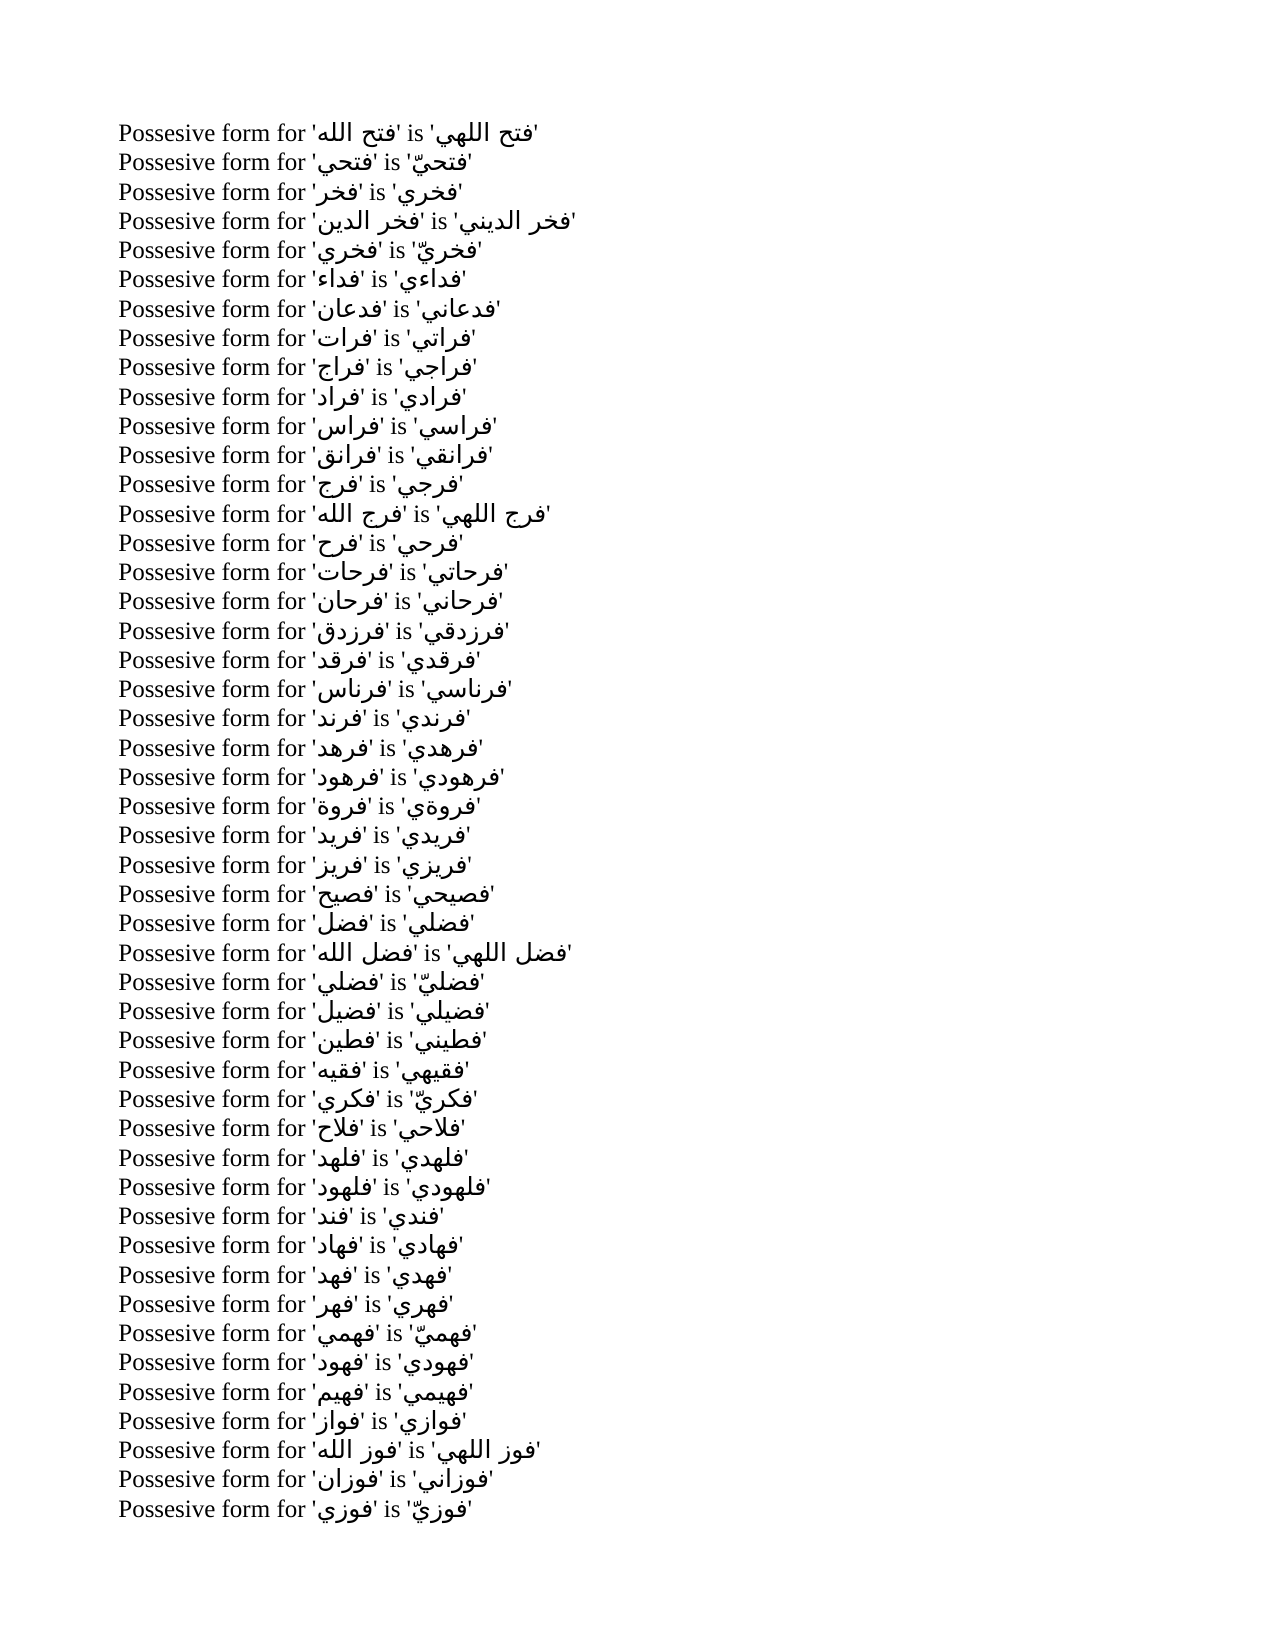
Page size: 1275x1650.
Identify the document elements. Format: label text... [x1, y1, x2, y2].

text Possesive form for 'فتح الله' is 'فتح اللهي' [118, 118, 1157, 147]
text Possesive form for 'فوزان' is 'فوزاني' [118, 1464, 1157, 1494]
text Possesive form for 'فرج الله' is 'فرج اللهي' [118, 499, 1157, 528]
text Possesive form for 'فلهد' is 'فلهدي' [118, 1143, 1157, 1172]
text Possesive form for 'فهد' is 'فهدي' [118, 1260, 1157, 1289]
text Possesive form for 'فرهد' is 'فرهدي' [118, 733, 1157, 762]
text Possesive form for 'فضل' is 'فضلي' [118, 908, 1157, 938]
text Possesive form for 'فرند' is 'فرندي' [118, 703, 1157, 733]
text Possesive form for 'فريز' is 'فريزي' [118, 850, 1157, 879]
text Possesive form for 'فرناس' is 'فرناسي' [118, 674, 1157, 703]
text Possesive form for 'فرزدق' is 'فرزدقي' [118, 616, 1157, 645]
text Possesive form for 'فتحي' is 'فتحيّ' [118, 147, 1157, 177]
text Possesive form for 'فرح' is 'فرحي' [118, 528, 1157, 557]
text Possesive form for 'فلاح' is 'فلاحي' [118, 1113, 1157, 1143]
text Possesive form for 'فوزي' is 'فوزيّ' [118, 1494, 1157, 1523]
text Possesive form for 'فهاد' is 'فهادي' [118, 1230, 1157, 1260]
text Possesive form for 'فواز' is 'فوازي' [118, 1406, 1157, 1435]
text Possesive form for 'فضيل' is 'فضيلي' [118, 996, 1157, 1026]
text Possesive form for 'فهر' is 'فهري' [118, 1289, 1157, 1318]
text Possesive form for 'فرقد' is 'فرقدي' [118, 645, 1157, 674]
text Possesive form for 'فخر' is 'فخري' [118, 177, 1157, 206]
text Possesive form for 'فرج' is 'فرجي' [118, 469, 1157, 499]
text Possesive form for 'فهيم' is 'فهيمي' [118, 1377, 1157, 1406]
text Possesive form for 'فخر الدين' is 'فخر الديني' [118, 206, 1157, 235]
text Possesive form for 'فند' is 'فندي' [118, 1201, 1157, 1230]
text Possesive form for 'فراد' is 'فرادي' [118, 382, 1157, 411]
text Possesive form for 'فداء' is 'فداءي' [118, 264, 1157, 294]
text Possesive form for 'فهود' is 'فهودي' [118, 1347, 1157, 1377]
text Possesive form for 'فروة' is 'فروةي' [118, 791, 1157, 821]
text Possesive form for 'فرات' is 'فراتي' [118, 323, 1157, 352]
text Possesive form for 'فلهود' is 'فلهودي' [118, 1172, 1157, 1201]
text Possesive form for 'فضل الله' is 'فضل اللهي' [118, 938, 1157, 967]
text Possesive form for 'فريد' is 'فريدي' [118, 821, 1157, 850]
text Possesive form for 'فخري' is 'فخريّ' [118, 235, 1157, 264]
text Possesive form for 'فوز الله' is 'فوز اللهي' [118, 1435, 1157, 1464]
text Possesive form for 'فقيه' is 'فقيهي' [118, 1055, 1157, 1084]
text Possesive form for 'فرحان' is 'فرحاني' [118, 586, 1157, 616]
text Possesive form for 'فرانق' is 'فرانقي' [118, 440, 1157, 469]
text Possesive form for 'فكري' is 'فكريّ' [118, 1084, 1157, 1113]
text Possesive form for 'فهمي' is 'فهميّ' [118, 1318, 1157, 1347]
text Possesive form for 'فطين' is 'فطيني' [118, 1026, 1157, 1055]
text Possesive form for 'فراس' is 'فراسي' [118, 411, 1157, 440]
text Possesive form for 'فصيح' is 'فصيحي' [118, 879, 1157, 908]
text Possesive form for 'فضلي' is 'فضليّ' [118, 967, 1157, 996]
text Possesive form for 'فراج' is 'فراجي' [118, 352, 1157, 382]
text Possesive form for 'فرحات' is 'فرحاتي' [118, 557, 1157, 586]
text Possesive form for 'فرهود' is 'فرهودي' [118, 762, 1157, 791]
text Possesive form for 'فدعان' is 'فدعاني' [118, 294, 1157, 323]
